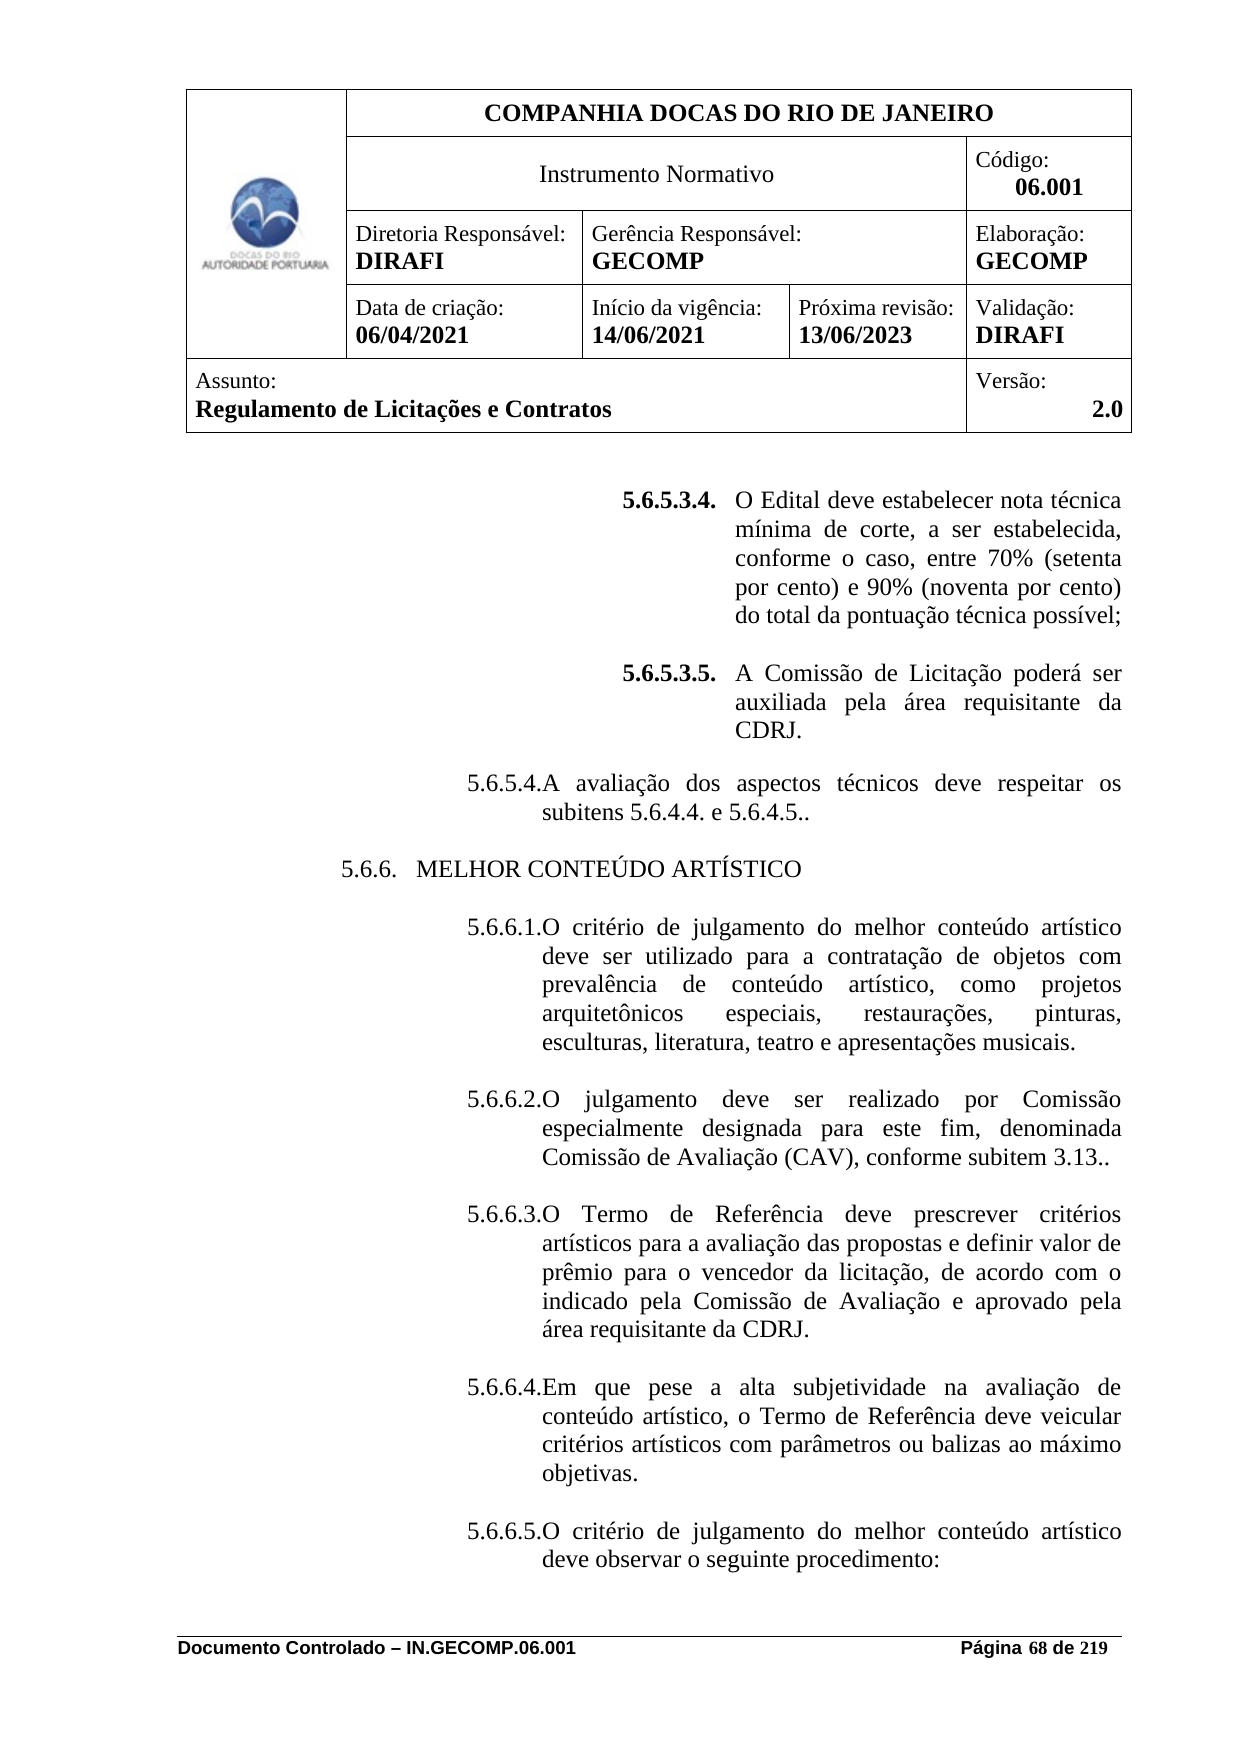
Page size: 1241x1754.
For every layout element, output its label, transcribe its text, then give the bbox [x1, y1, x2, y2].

list O critério de julgamento do melhor conteúdo artístico deve ser utilizado para a contratação de objetos com prevalência de conteúdo artístico, como projetos arquitetônicos especiais, restaurações, pinturas, esculturas, literatura, teatro e apresentações musicais. [467, 912, 1122, 1056]
list O Edital deve estabelecer nota técnica mínima de corte, a ser estabelecida, conforme o caso, entre 70% (setenta por cento) e 90% (noventa por cento) do total da pontuação técnica possível; [622, 485, 1122, 629]
list O Termo de Referência deve prescrever critérios artísticos para a avaliação das propostas e definir valor de prêmio para o vencedor da licitação, de acordo com o indicado pela Comissão de Avaliação e aprovado pela área requisitante da CDRJ. [467, 1199, 1122, 1343]
list O critério de julgamento do melhor conteúdo artístico deve observar o seguinte procedimento: [467, 1516, 1122, 1573]
list A Comissão de Licitação poderá ser auxiliada pela área requisitante da CDRJ. [622, 658, 1122, 744]
list MELHOR CONTEÚDO ARTÍSTICO [341, 854, 1122, 883]
list A avaliação dos aspectos técnicos deve respeitar os subitens 5.6.4.4. e 5.6.4.5.. [467, 768, 1122, 826]
list O julgamento deve ser realizado por Comissão especialmente designada para este fim, denominada Comissão de Avaliação (CAV), conforme subitem 3.13.. [467, 1084, 1122, 1171]
list Em que pese a alta subjetividade na avaliação de conteúdo artístico, o Termo de Referência deve veicular critérios artísticos com parâmetros ou balizas ao máximo objetivas. [467, 1372, 1122, 1487]
